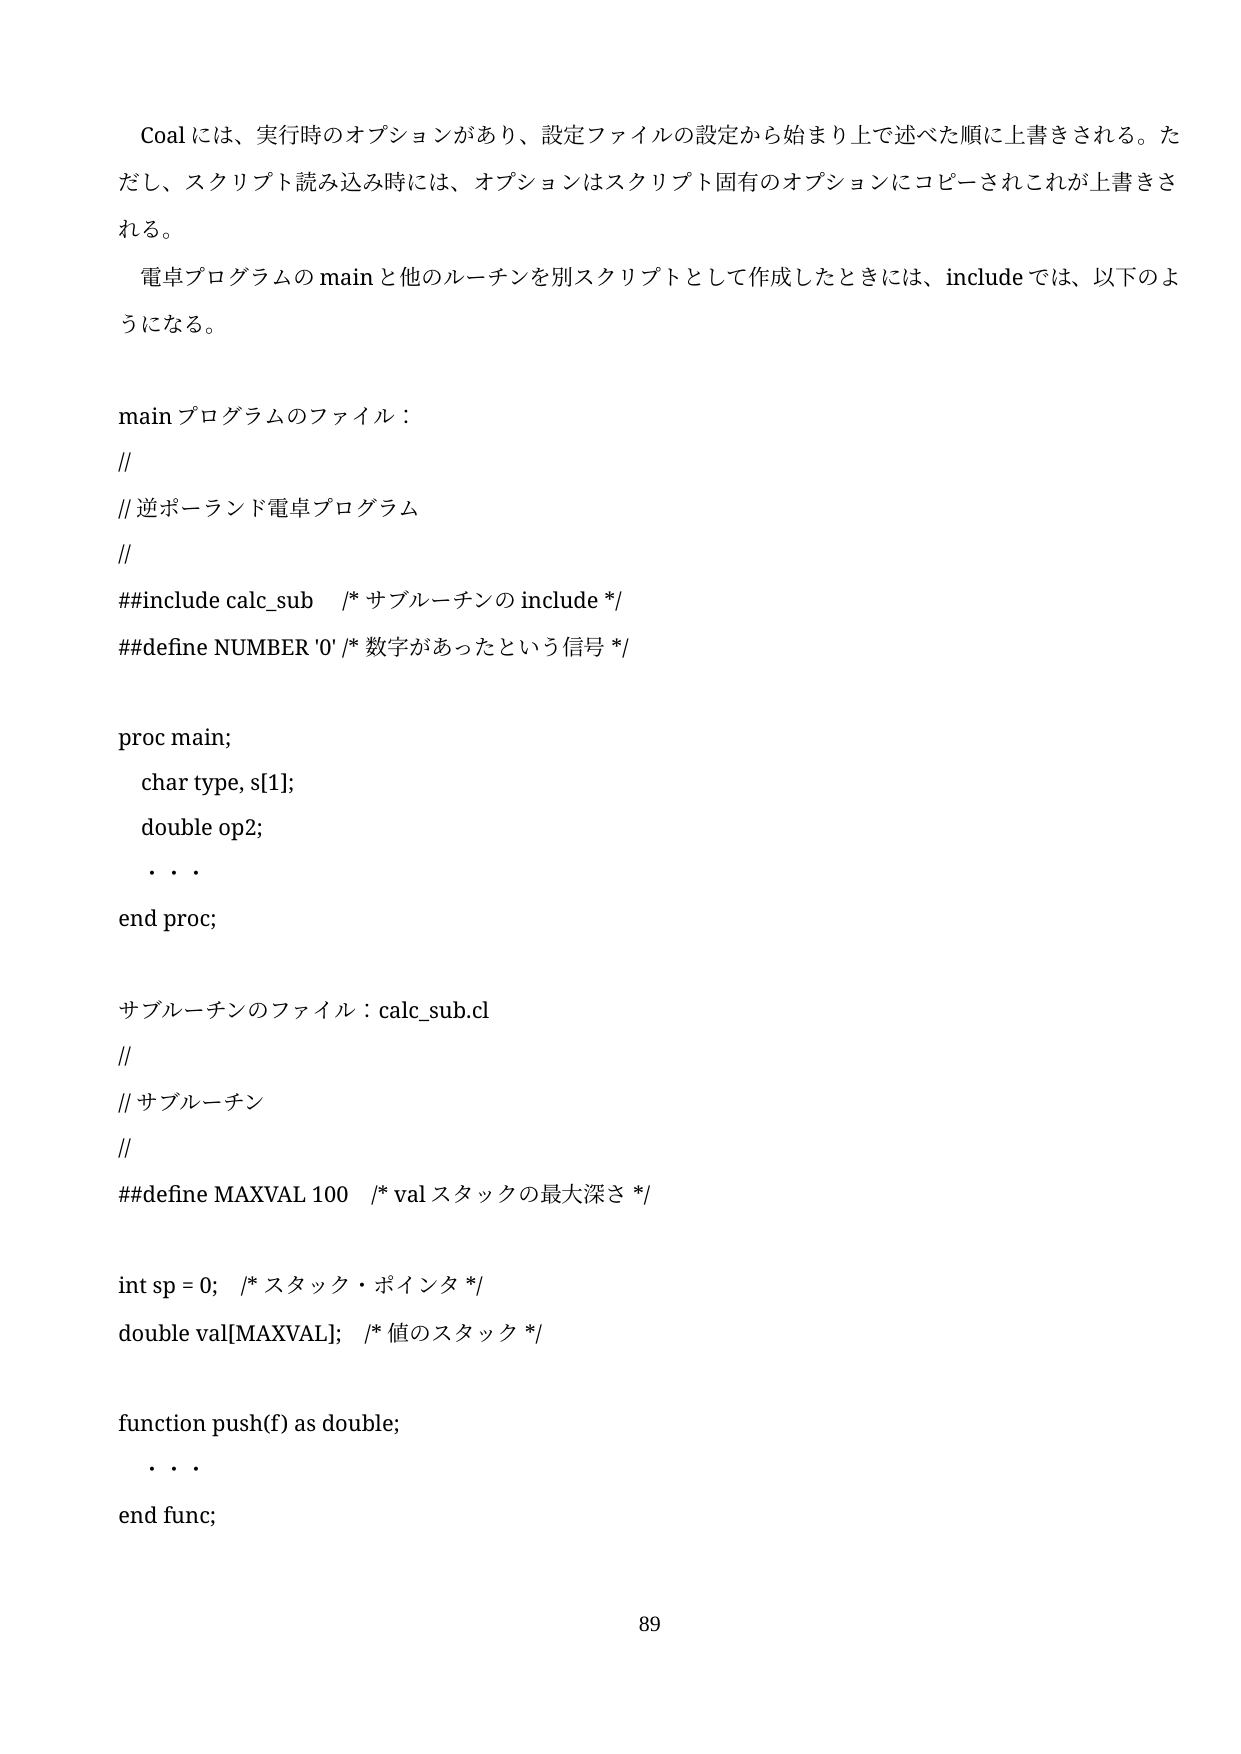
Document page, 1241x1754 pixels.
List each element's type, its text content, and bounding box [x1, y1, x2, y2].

text サブルーチンのファイル：calc_sub.cl [118, 993, 1181, 1024]
text mainプログラムのファイル： [118, 399, 1181, 431]
text end func; [118, 1500, 1181, 1530]
text ・・・ [118, 856, 1181, 888]
text proc main; [118, 722, 1181, 752]
text ##define MAXVAL 100 /* valスタックの最大深さ */ [118, 1177, 1181, 1208]
text // 逆ポーランド電卓プログラム [118, 491, 1181, 522]
text Coalには、実行時のオプションがあり、設定ファイルの設定から始まり上で述べた順に上書きされる。ただし、スクリプト読み込み時には、オプションはスクリプト固有のオプションにコピーされこれが上書きされる。 [118, 118, 1181, 244]
text double val[MAXVAL]; /* 値のスタック */ [118, 1316, 1181, 1348]
text // [118, 446, 1181, 476]
text function push(f) as double; [118, 1408, 1181, 1438]
text int sp = 0; /* スタック・ポインタ */ [118, 1269, 1181, 1300]
text ##define NUMBER '0' /* 数字があったという信号 */ [118, 630, 1181, 662]
text ##include calc_sub /* サブルーチンのinclude */ [118, 583, 1181, 614]
text double op2; [118, 812, 1181, 841]
text // サブルーチン [118, 1085, 1181, 1116]
text // [118, 1040, 1181, 1070]
text // [118, 1132, 1181, 1162]
text end proc; [118, 903, 1181, 933]
text // [118, 538, 1181, 568]
text 電卓プログラムのmainと他のルーチンを別スクリプトとして作成したときには、includeでは、以下のようになる。 [118, 260, 1181, 338]
text char type, s[1]; [118, 767, 1181, 797]
text ・・・ [118, 1453, 1181, 1484]
